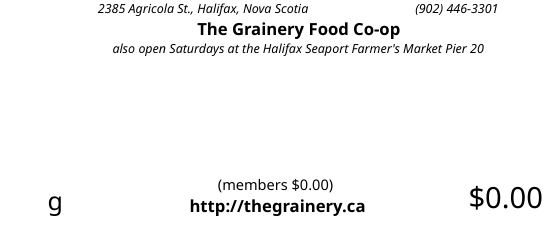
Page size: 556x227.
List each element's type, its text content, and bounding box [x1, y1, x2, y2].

table_cell g [47, 175, 139, 217]
table_header 2385 Agricola St., Halifax, Nova Scotia (902) 446-3301 The Grainery Food Co-op also open Saturdays at the Halifax Seaport Farmer's Market Pier 20 [47, 0, 550, 57]
table_cell [47, 57, 550, 175]
table_cell $0.00 [415, 175, 550, 217]
table_cell (members $0.00) http://thegrainery.ca [139, 175, 415, 217]
